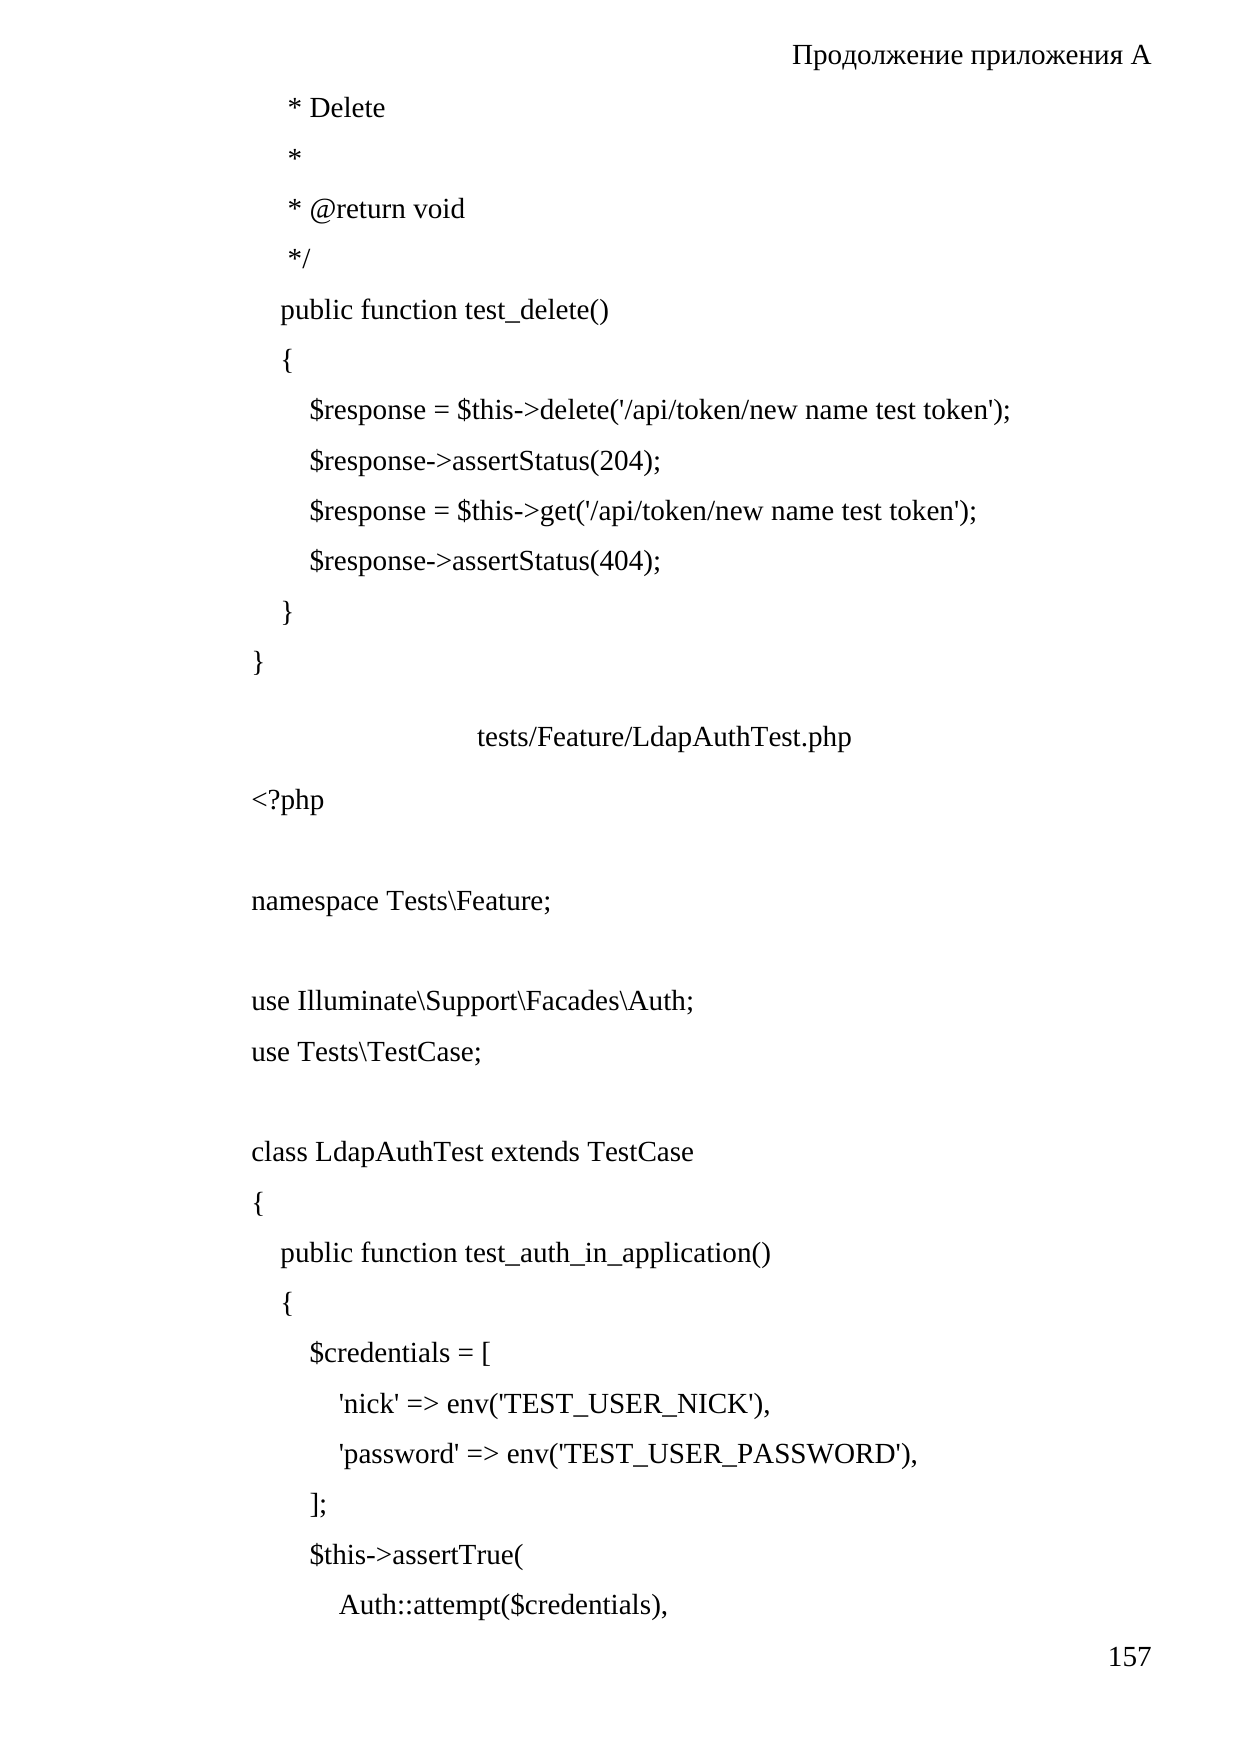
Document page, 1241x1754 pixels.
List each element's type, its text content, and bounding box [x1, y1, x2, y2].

text { [177, 342, 1152, 376]
text $response = $this->get('/api/token/new name test token'); [177, 493, 1152, 527]
text 'nick' => env('TEST_USER_NICK'), [177, 1386, 1152, 1419]
text { [177, 1185, 1152, 1218]
text * [177, 141, 1152, 174]
text Auth::attempt($credentials), [177, 1587, 1152, 1621]
text $this->assertTrue( [177, 1537, 1152, 1570]
text class LdapAuthTest extends TestCase [177, 1134, 1152, 1168]
subtitle tests/Feature/LdapAuthTest.php [177, 719, 1152, 753]
text <?php [177, 782, 1152, 816]
text public function test_auth_in_application() [177, 1235, 1152, 1268]
text } [177, 644, 1152, 678]
text { [177, 1285, 1152, 1319]
text $response->assertStatus(404); [177, 543, 1152, 577]
text $response->assertStatus(204); [177, 443, 1152, 476]
text $response = $this->delete('/api/token/new name test token'); [177, 392, 1152, 426]
text namespace Tests\Feature; [177, 883, 1152, 916]
text */ [177, 242, 1152, 275]
text use Tests\TestCase; [177, 1034, 1152, 1067]
text use Illuminate\Support\Facades\Auth; [177, 983, 1152, 1017]
text 'password' => env('TEST_USER_PASSWORD'), [177, 1436, 1152, 1470]
text public function test_delete() [177, 292, 1152, 325]
text $credentials = [ [177, 1336, 1152, 1369]
text } [177, 594, 1152, 627]
text ]; [177, 1487, 1152, 1520]
text * @return void [177, 191, 1152, 225]
text * Delete [177, 91, 1152, 124]
